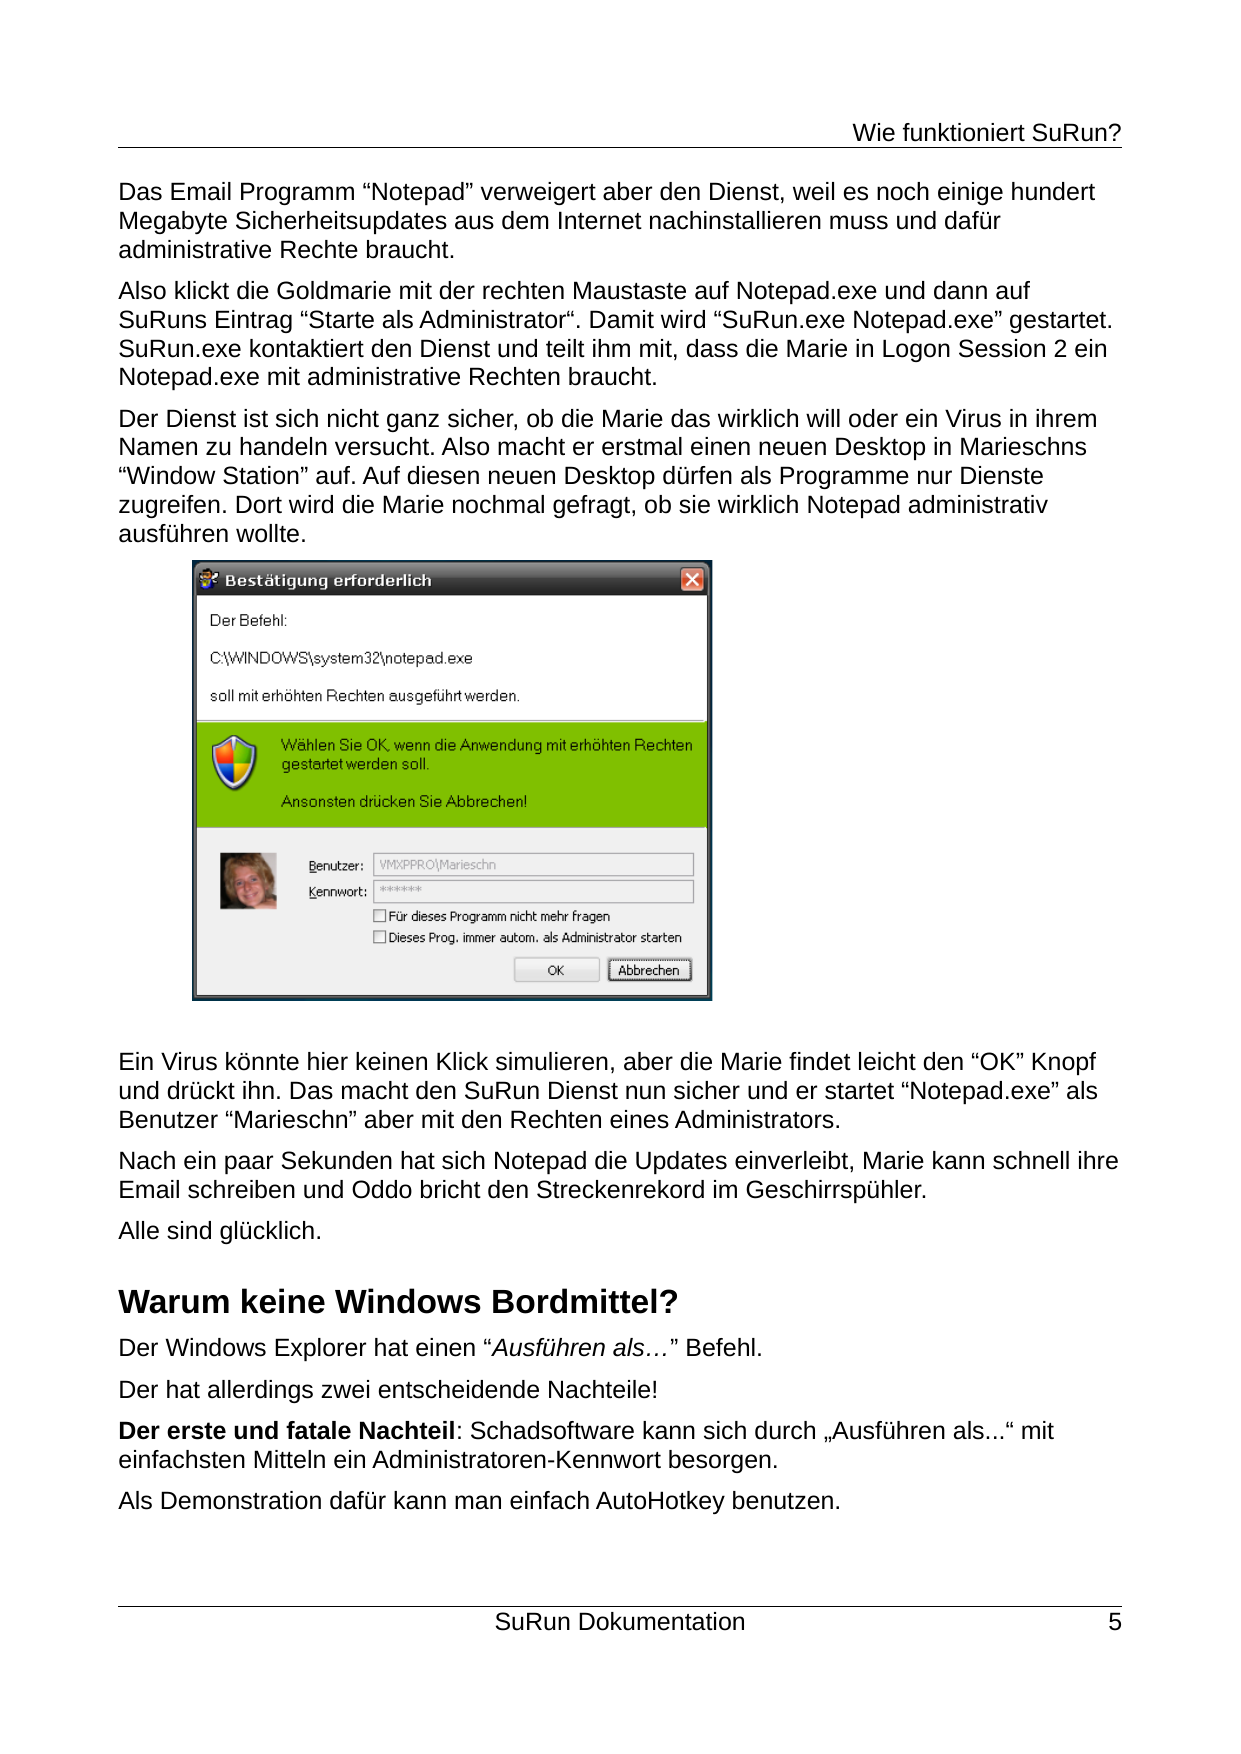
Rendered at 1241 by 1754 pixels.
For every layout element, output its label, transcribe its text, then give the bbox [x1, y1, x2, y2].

text Das Email Programm “Notepad” verweigert aber den Dienst, weil es noch einige hundert Megabyte Sicherheitsupdates aus dem Internet nachinstallieren muss und dafür administrative Rechte braucht. [118, 177, 1122, 264]
text Der Windows Explorer hat einen “Ausführen als…” Befehl. [118, 1333, 1122, 1362]
text Nach ein paar Sekunden hat sich Notepad die Updates einverleibt, Marie kann schnell ihre Email schreiben und Oddo bricht den Streckenrekord im Geschirrspühler. [118, 1146, 1122, 1203]
text Der erste und fatale Nachteil: Schadsoftware kann sich durch „Ausführen als...“ mit einfachsten Mitteln ein Administratoren-Kennwort besorgen. [118, 1416, 1122, 1473]
text Der hat allerdings zwei entscheidende Nachteile! [118, 1374, 1122, 1403]
subtitle Warum keine Windows Bordmittel? [118, 1282, 1122, 1321]
text Der Dienst ist sich nicht ganz sicher, ob die Marie das wirklich will oder ein Virus in ihrem Namen zu handeln versucht. Also macht er erstmal einen neuen Desktop in Marieschns “Window Station” auf. Auf diesen neuen Desktop dürfen als Programme nur Dienste zugreifen. Dort wird die Marie nochmal gefragt, ob sie wirklich Notepad administrativ ausführen wollte. [118, 404, 1122, 547]
picture [192, 560, 713, 1001]
text Alle sind glücklich. [118, 1216, 1122, 1245]
text Ein Virus könnte hier keinen Klick simulieren, aber die Marie findet leicht den “OK” Knopf und drückt ihn. Das macht den SuRun Dienst nun sicher und er startet “Notepad.exe” als Benutzer “Marieschn” aber mit den Rechten eines Administrators. [118, 1047, 1122, 1133]
text Als Demonstration dafür kann man einfach AutoHotkey benutzen. [118, 1486, 1122, 1514]
text Also klickt die Goldmarie mit der rechten Maustaste auf Notepad.exe und dann auf SuRuns Eintrag “Starte als Administrator“. Damit wird “SuRun.exe Notepad.exe” gestartet. SuRun.exe kontaktiert den Dienst und teilt ihm mit, dass die Marie in Logon Session 2 ein Notepad.exe mit administrative Rechten braucht. [118, 276, 1122, 391]
